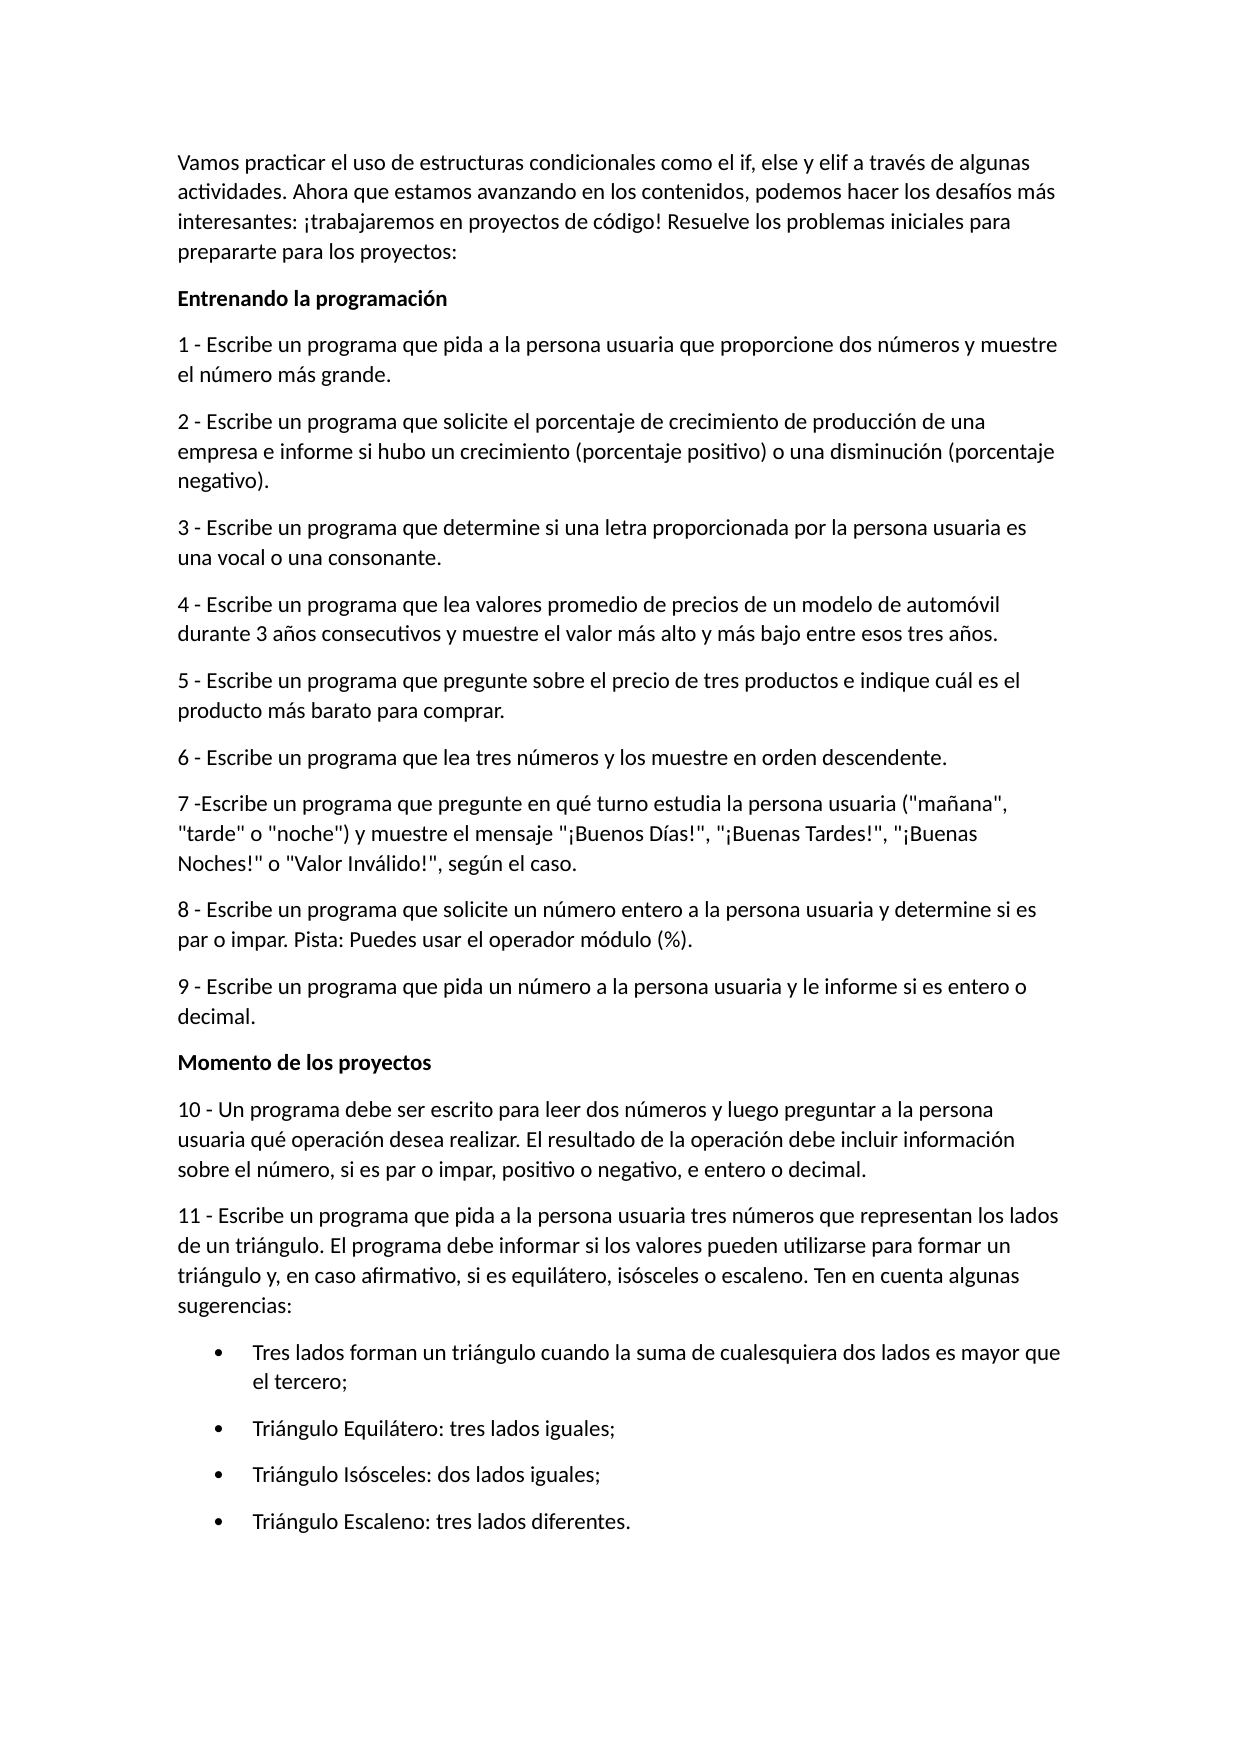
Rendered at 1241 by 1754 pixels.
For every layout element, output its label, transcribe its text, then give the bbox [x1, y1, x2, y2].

text 1 - Escribe un programa que pida a la persona usuaria que proporcione dos números y muestre el número más grande. [177, 330, 1063, 388]
text 7 -Escribe un programa que pregunte en qué turno estudia la persona usuaria ("mañana", "tarde" o "noche") y muestre el mensaje "¡Buenos Días!", "¡Buenas Tardes!", "¡Buenas Noches!" o "Valor Inválido!", según el caso. [177, 789, 1063, 877]
text 6 - Escribe un programa que lea tres números y los muestre en orden descendente. [177, 743, 1063, 771]
text Vamos practicar el uso de estructuras condicionales como el if, else y elif a través de algunas actividades. Ahora que estamos avanzando en los contenidos, podemos hacer los desafíos más interesantes: ¡trabajaremos en proyectos de código! Resuelve los problemas iniciales para prepararte para los proyectos: [177, 148, 1063, 265]
text 5 - Escribe un programa que pregunte sobre el precio de tres productos e indique cuál es el producto más barato para comprar. [177, 666, 1063, 724]
list Triángulo Isósceles: dos lados iguales; [215, 1461, 1063, 1489]
list Triángulo Equilátero: tres lados iguales; [215, 1414, 1063, 1442]
text 3 - Escribe un programa que determine si una letra proporcionada por la persona usuaria es una vocal o una consonante. [177, 513, 1063, 571]
text 10 - Un programa debe ser escrito para leer dos números y luego preguntar a la persona usuaria qué operación desea realizar. El resultado de la operación debe incluir información sobre el número, si es par o impar, positivo o negativo, e entero o decimal. [177, 1095, 1063, 1183]
text 9 - Escribe un programa que pida un número a la persona usuaria y le informe si es entero o decimal. [177, 972, 1063, 1030]
text 2 - Escribe un programa que solicite el porcentaje de crecimiento de producción de una empresa e informe si hubo un crecimiento (porcentaje positivo) o una disminución (porcentaje negativo). [177, 407, 1063, 495]
text 11 - Escribe un programa que pida a la persona usuaria tres números que representan los lados de un triángulo. El programa debe informar si los valores pueden utilizarse para formar un triángulo y, en caso afirmativo, si es equilátero, isósceles o escaleno. Ten en cuenta algunas sugerencias: [177, 1201, 1063, 1319]
list Triángulo Escaleno: tres lados diferentes. [215, 1507, 1063, 1535]
list Tres lados forman un triángulo cuando la suma de cualesquiera dos lados es mayor que el tercero; [215, 1338, 1063, 1396]
text 8 - Escribe un programa que solicite un número entero a la persona usuaria y determine si es par o impar. Pista: Puedes usar el operador módulo (%). [177, 896, 1063, 953]
text Entrenando la programación [177, 284, 1063, 312]
text 4 - Escribe un programa que lea valores promedio de precios de un modelo de automóvil durante 3 años consecutivos y muestre el valor más alto y más bajo entre esos tres años. [177, 590, 1063, 648]
text Momento de los proyectos [177, 1048, 1063, 1076]
